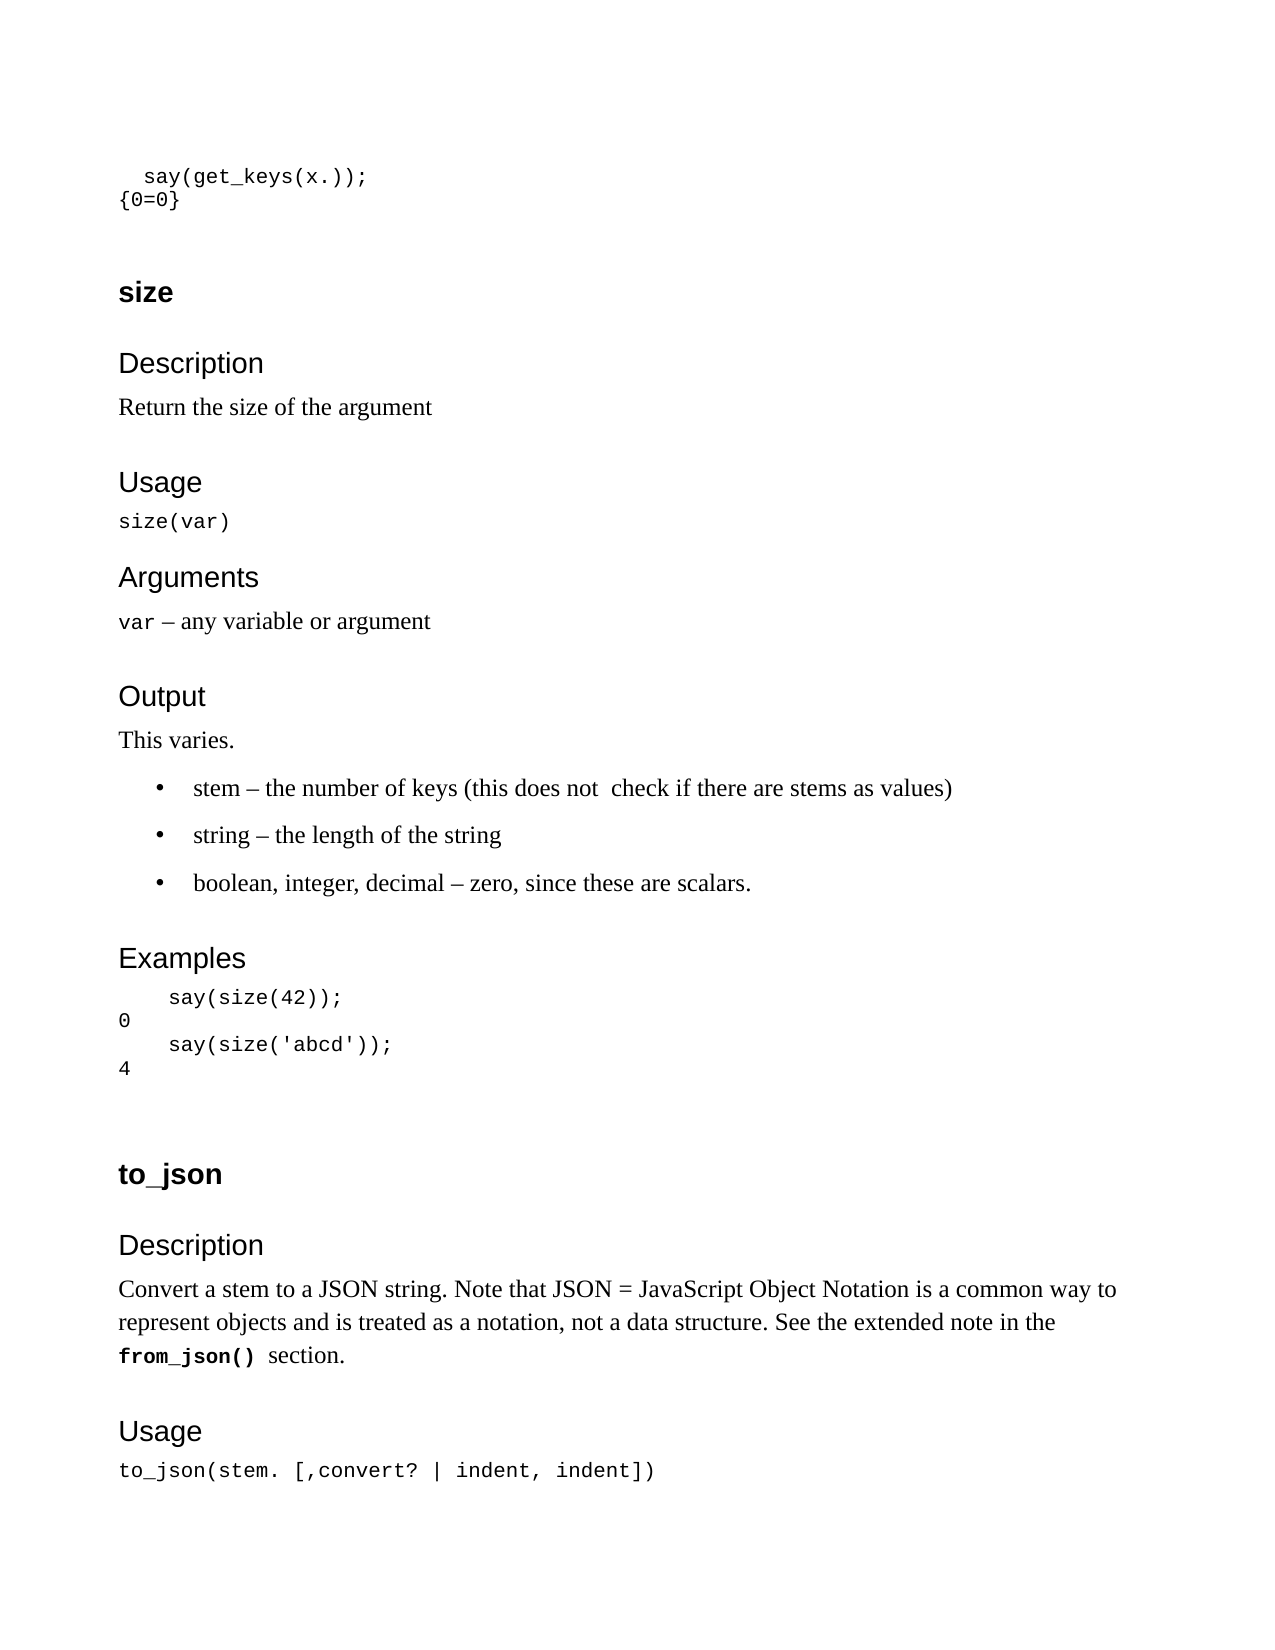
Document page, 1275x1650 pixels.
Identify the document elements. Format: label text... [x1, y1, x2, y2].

subtitle Arguments [118, 560, 1157, 593]
subtitle size [118, 275, 1157, 309]
text Convert a stem to a JSON string. Note that JSON = JavaScript Object Notation is a common way to represent objects and is treated as a notation, not a data structure. See the extended note in the from_json() section. [118, 1274, 1157, 1370]
text size(var) [118, 511, 1157, 535]
text 4 [118, 1058, 1157, 1081]
subtitle Usage [118, 465, 1157, 499]
text Return the size of the argument [118, 392, 1157, 421]
list string – the length of the string [156, 821, 1157, 849]
subtitle Output [118, 679, 1157, 713]
text say(get_keys(x.)); [118, 166, 1157, 189]
subtitle to_json [118, 1157, 1157, 1191]
subtitle Examples [118, 941, 1157, 974]
list boolean, integer, decimal – zero, since these are scalars. [156, 868, 1157, 897]
text This varies. [118, 725, 1157, 754]
subtitle Usage [118, 1414, 1157, 1447]
text 0 [118, 1011, 1157, 1034]
subtitle Description [118, 346, 1157, 380]
list stem – the number of keys (this does not check if there are stems as values) [156, 773, 1157, 802]
text say(size(42)); [118, 987, 1157, 1011]
subtitle Description [118, 1228, 1157, 1262]
text to_json(stem. [,convert? | indent, indent]) [118, 1460, 1157, 1483]
text var – any variable or argument [118, 606, 1157, 635]
text {0=0} [118, 189, 1157, 213]
text say(size('abcd')); [118, 1034, 1157, 1058]
